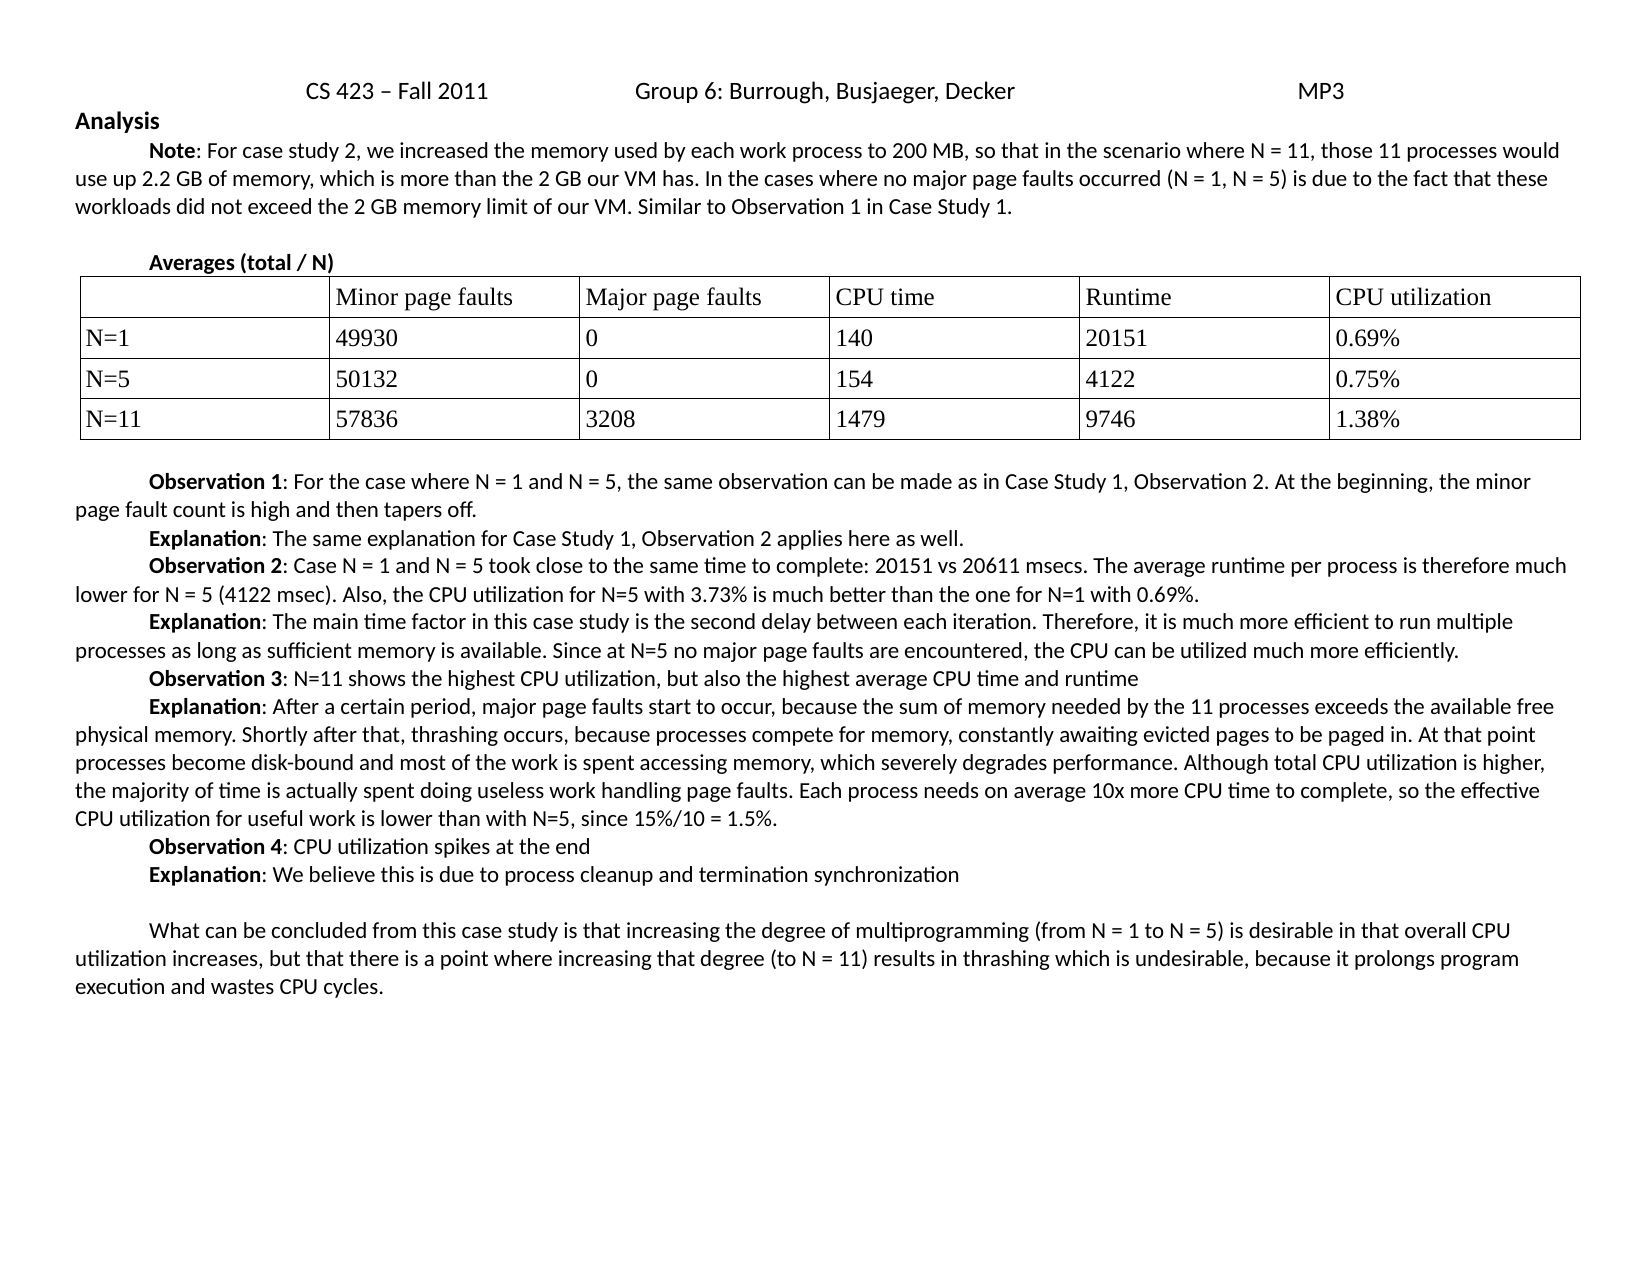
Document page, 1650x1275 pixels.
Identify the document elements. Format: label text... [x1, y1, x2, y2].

table_cell 49930 [330, 318, 579, 358]
table_cell N=1 [81, 318, 329, 358]
table_header Runtime [1080, 277, 1329, 317]
table_cell 1479 [830, 399, 1079, 439]
table_header Major page faults [580, 277, 829, 317]
text Explanation: The main time factor in this case study is the second delay between each iteration. Therefore, it is much more efficient to run multiple processes as long as sufficient memory is available. Since at N=5 no major page faults are encountered, the CPU can be utilized much more efficiently. [75, 608, 1575, 664]
table_cell 9746 [1080, 399, 1329, 439]
text Analysis [75, 106, 1575, 136]
table_header Minor page faults [330, 277, 579, 317]
table_cell 50132 [330, 359, 579, 398]
table_cell 4122 [1080, 359, 1329, 398]
text Explanation: The same explanation for Case Study 1, Observation 2 applies here as well. [75, 524, 1575, 552]
text Explanation: After a certain period, major page faults start to occur, because the sum of memory needed by the 11 processes exceeds the available free physical memory. Shortly after that, thrashing occurs, because processes compete for memory, constantly awaiting evicted pages to be paged in. At that point processes become disk-bound and most of the work is spent accessing memory, which severely degrades performance. Although total CPU utilization is higher, the majority of time is actually spent doing useless work handling page faults. Each process needs on average 10x more CPU time to complete, so the effective CPU utilization for useful work is lower than with N=5, since 15%/10 = 1.5%. [75, 692, 1575, 832]
table_cell 0 [580, 318, 829, 358]
table_cell 0.75% [1330, 359, 1580, 398]
text Observation 1: For the case where N = 1 and N = 5, the same observation can be made as in Case Study 1, Observation 2. At the beginning, the minor page fault count is high and then tapers off. [75, 468, 1575, 524]
table_cell 57836 [330, 399, 579, 439]
table_cell 140 [830, 318, 1079, 358]
table_cell N=5 [81, 359, 329, 398]
table_cell 20151 [1080, 318, 1329, 358]
text Averages (total / N) [75, 248, 1575, 276]
text Observation 3: N=11 shows the highest CPU utilization, but also the highest average CPU time and runtime [75, 664, 1575, 692]
table_header CPU time [830, 277, 1079, 317]
table_cell 0.69% [1330, 318, 1580, 358]
text What can be concluded from this case study is that increasing the degree of multiprogramming (from N = 1 to N = 5) is desirable in that overall CPU utilization increases, but that there is a point where increasing that degree (to N = 11) results in thrashing which is undesirable, because it prolongs program execution and wastes CPU cycles. [75, 916, 1575, 1000]
table_cell 1.38% [1330, 399, 1580, 439]
table_header [81, 277, 329, 317]
text Observation 2: Case N = 1 and N = 5 took close to the same time to complete: 20151 vs 20611 msecs. The average runtime per process is therefore much lower for N = 5 (4122 msec). Also, the CPU utilization for N=5 with 3.73% is much better than the one for N=1 with 0.69%. [75, 552, 1575, 608]
table_cell N=11 [81, 399, 329, 439]
table_header CPU utilization [1330, 277, 1580, 317]
text Explanation: We believe this is due to process cleanup and termination synchronization [75, 860, 1575, 888]
table_cell 154 [830, 359, 1079, 398]
text Observation 4: CPU utilization spikes at the end [75, 832, 1575, 860]
table_cell 0 [580, 359, 829, 398]
text Note: For case study 2, we increased the memory used by each work process to 200 MB, so that in the scenario where N = 11, those 11 processes would use up 2.2 GB of memory, which is more than the 2 GB our VM has. In the cases where no major page faults occurred (N = 1, N = 5) is due to the fact that these workloads did not exceed the 2 GB memory limit of our VM. Similar to Observation 1 in Case Study 1. [75, 136, 1575, 220]
table_cell 3208 [580, 399, 829, 439]
